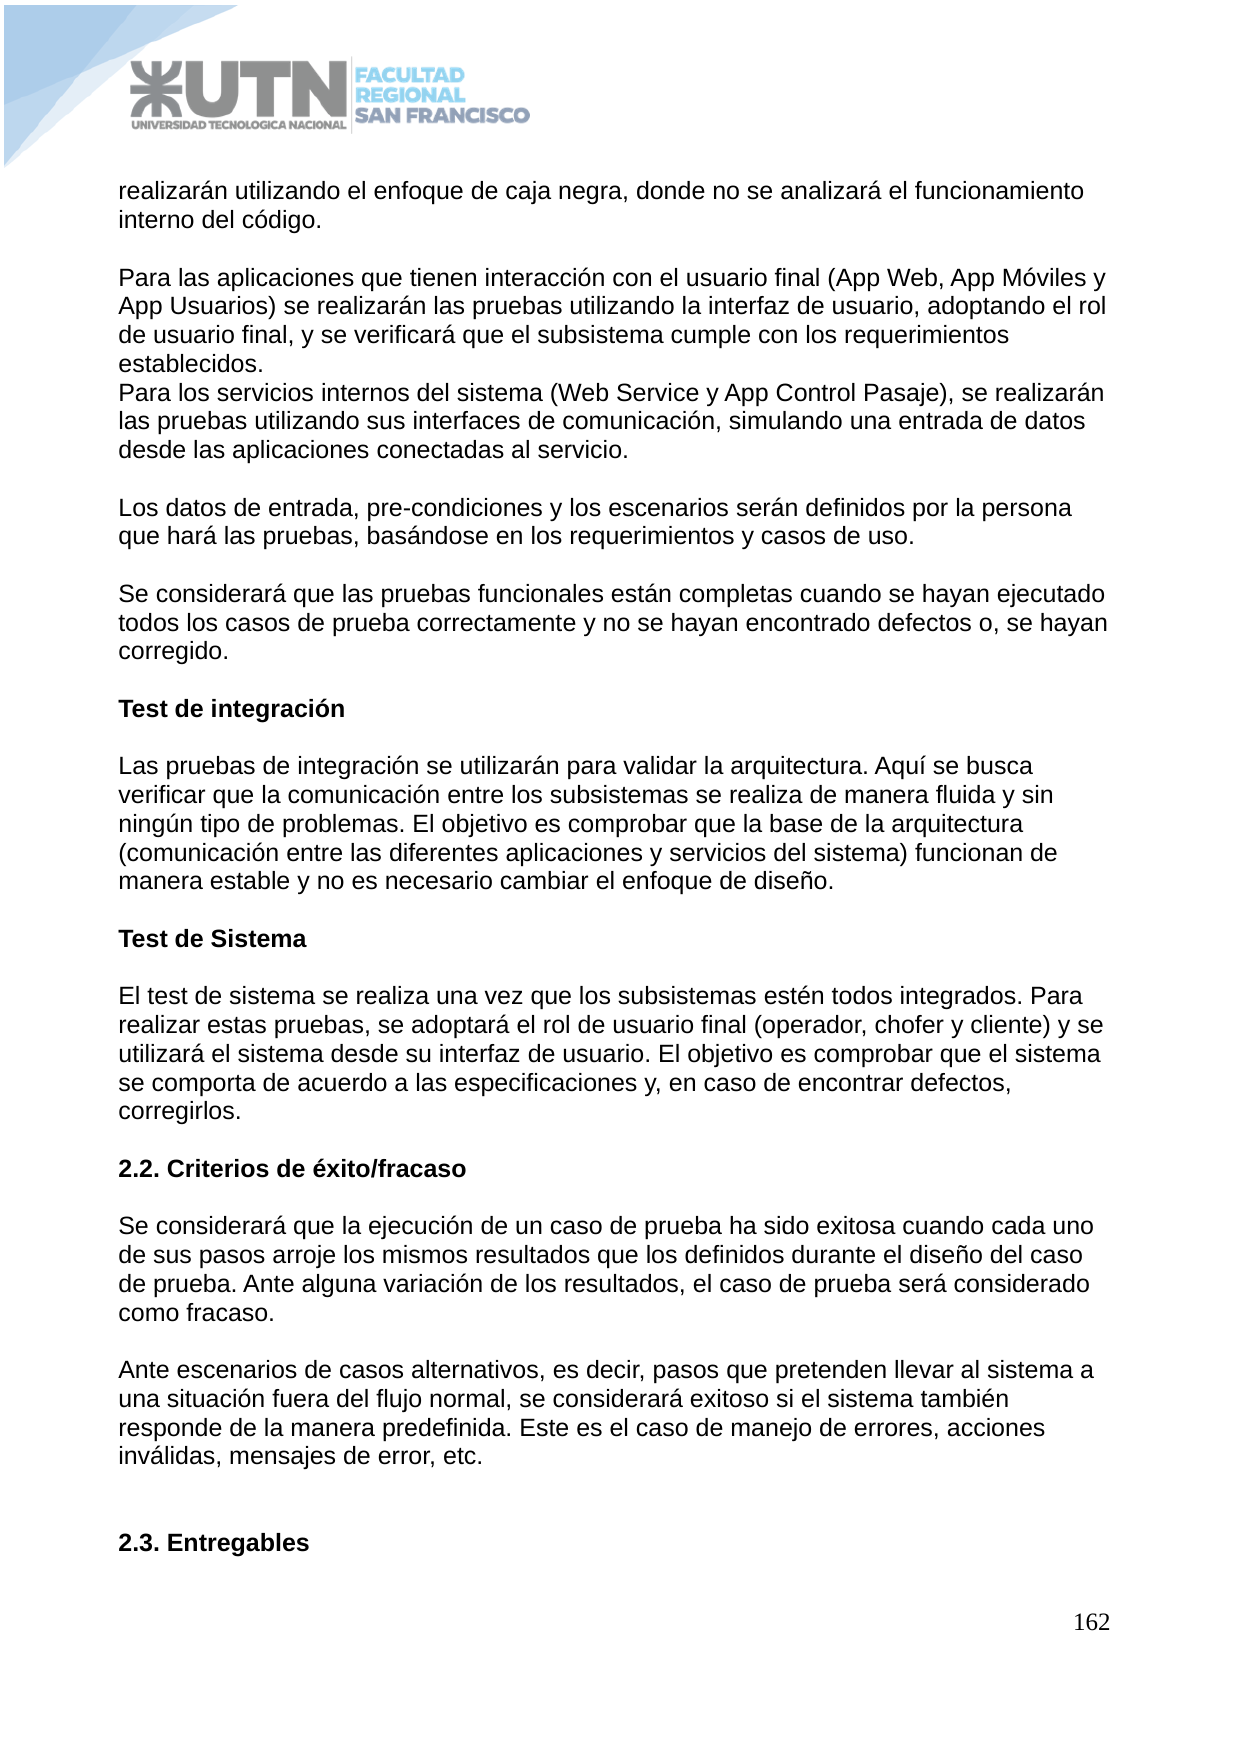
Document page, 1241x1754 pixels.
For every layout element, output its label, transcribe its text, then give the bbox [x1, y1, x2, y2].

text Se considerará que las pruebas funcionales están completas cuando se hayan ejecutado todos los casos de prueba correctamente y no se hayan encontrado defectos o, se hayan corregido. [118, 579, 1110, 665]
text Se considerará que la ejecución de un caso de prueba ha sido exitosa cuando cada uno de sus pasos arroje los mismos resultados que los definidos durante el diseño del caso de prueba. Ante alguna variación de los resultados, el caso de prueba será considerado como fracaso. [118, 1211, 1110, 1326]
text Los datos de entrada, pre-condiciones y los escenarios serán definidos por la persona que hará las pruebas, basándose en los requerimientos y casos de uso. [118, 493, 1110, 550]
picture [3, 5, 532, 169]
text Test de integración [118, 694, 1110, 723]
text El test de sistema se realiza una vez que los subsistemas estén todos integrados. Para realizar estas pruebas, se adoptará el rol de usuario final (operador, chofer y cliente) y se utilizará el sistema desde su interfaz de usuario. El objetivo es comprobar que el sistema se comporta de acuerdo a las especificaciones y, en caso de encontrar defectos, corregirlos. [118, 981, 1110, 1125]
text Las pruebas de integración se utilizarán para validar la arquitectura. Aquí se busca verificar que la comunicación entre los subsistemas se realiza de manera fluida y sin ningún tipo de problemas. El objetivo es comprobar que la base de la arquitectura (comunicación entre las diferentes aplicaciones y servicios del sistema) funcionan de manera estable y no es necesario cambiar el enfoque de diseño. [118, 751, 1110, 895]
text Para los servicios internos del sistema (Web Service y App Control Pasaje), se realizarán las pruebas utilizando sus interfaces de comunicación, simulando una entrada de datos desde las aplicaciones conectadas al servicio. [118, 378, 1110, 464]
text Para las aplicaciones que tienen interacción con el usuario final (App Web, App Móviles y App Usuarios) se realizarán las pruebas utilizando la interfaz de usuario, adoptando el rol de usuario final, y se verificará que el subsistema cumple con los requerimientos establecidos. [118, 263, 1110, 378]
text Test de Sistema [118, 924, 1110, 953]
text Ante escenarios de casos alternativos, es decir, pasos que pretenden llevar al sistema a una situación fuera del flujo normal, se considerará exitoso si el sistema también responde de la manera predefinida. Este es el caso de manejo de errores, acciones inválidas, mensajes de error, etc. [118, 1355, 1110, 1470]
text realizarán utilizando el enfoque de caja negra, donde no se analizará el funcionamiento interno del código. [118, 176, 1110, 234]
text 2.2. Criterios de éxito/fracaso [118, 1154, 1110, 1183]
text 2.3. Entregables [118, 1528, 1110, 1556]
